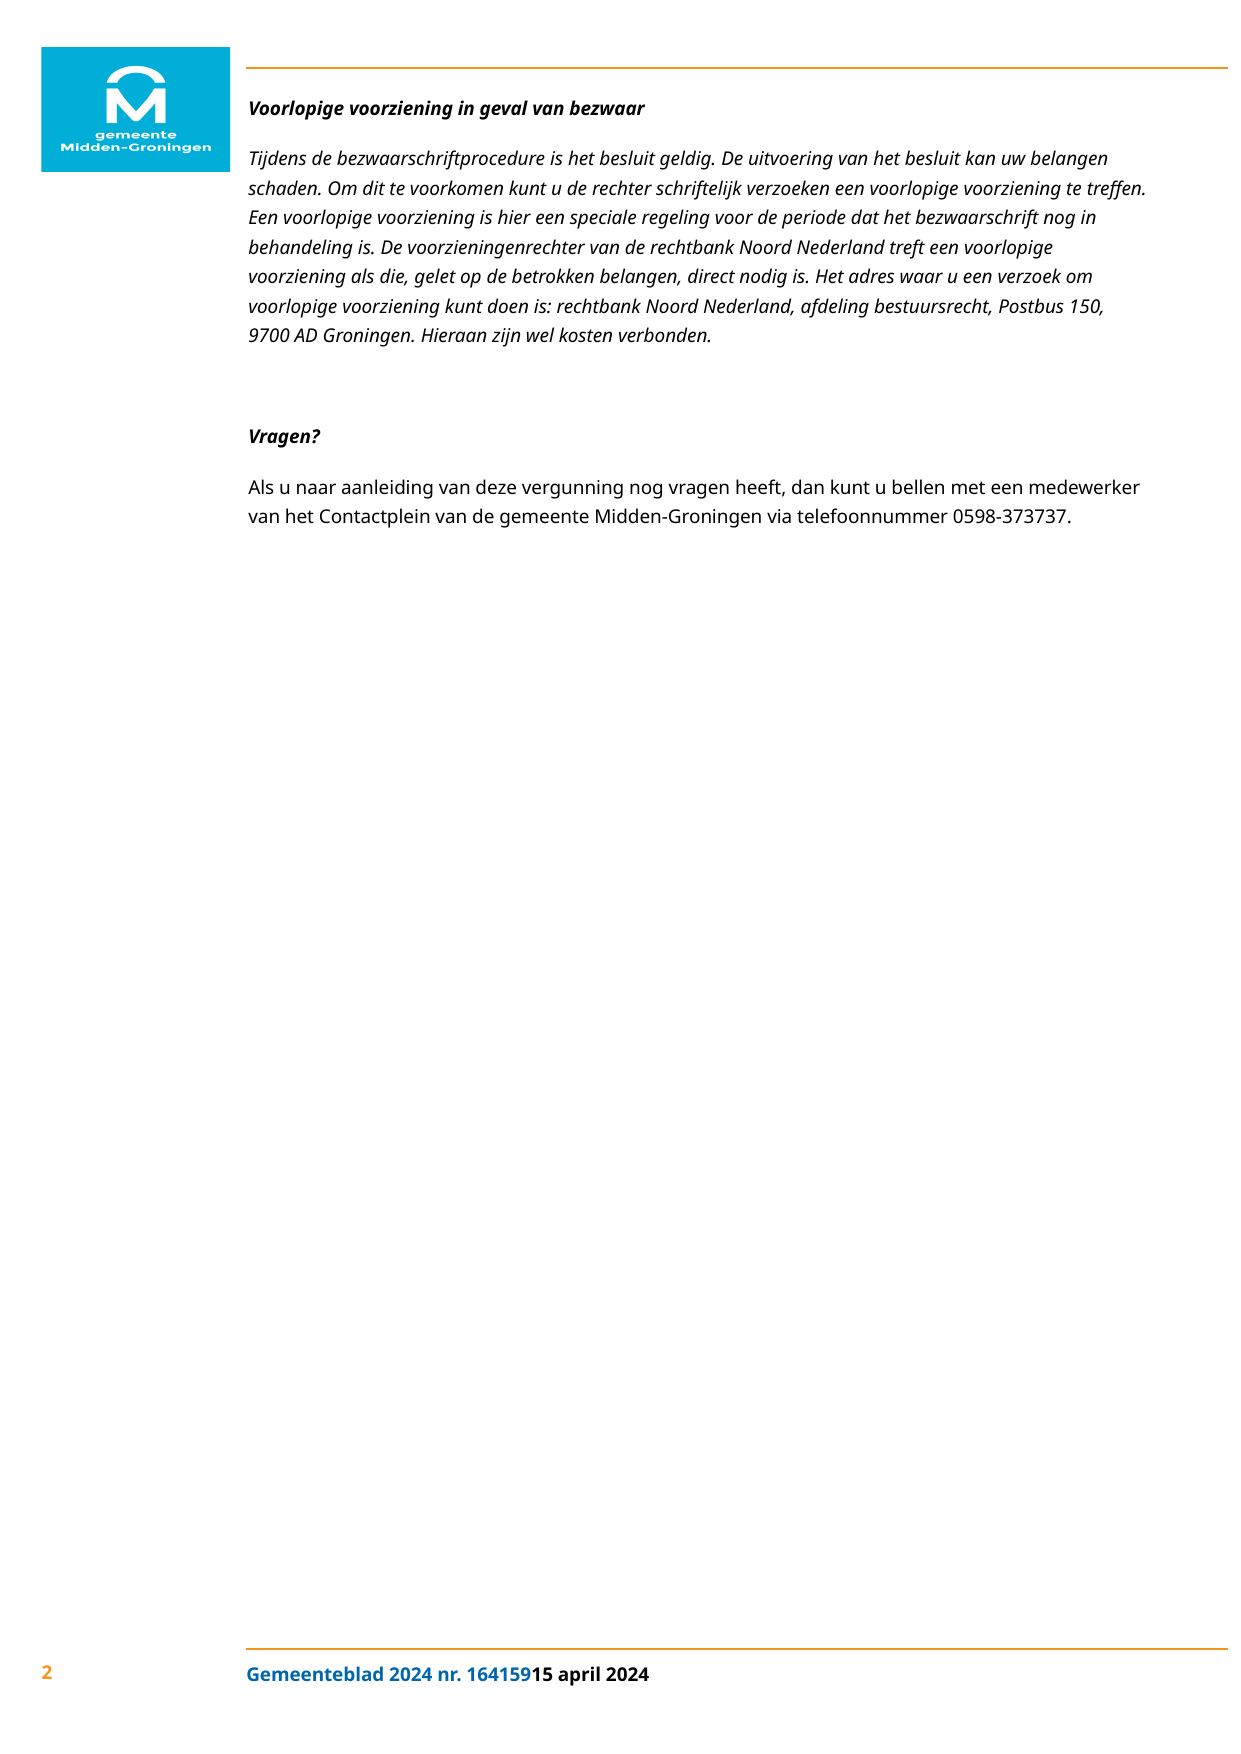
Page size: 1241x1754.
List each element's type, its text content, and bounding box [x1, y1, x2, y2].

picture [184, 146, 190, 153]
text Vragen? [248, 423, 1152, 449]
picture [107, 89, 165, 122]
text Voorlopige voorziening in geval van bezwaar [248, 95, 1152, 121]
text Tijdens de bezwaarschriftprocedure is het besluit geldig. De uitvoering van het besluit kan uw belangen schaden. Om dit te voorkomen kunt u de rechter schriftelijk verzoeken een voorlopige voorziening te treffen. Een voorlopige voorziening is hier een speciale regeling voor de periode dat het bezwaarschrift nog in behandeling is. De voorzieningenrechter van de rechtbank Noord Nederland treft een voorlopige voorziening als die, gelet op de betrokken belangen, direct nodig is. Het adres waar u een verzoek om voorlopige voorziening kunt doen is: rechtbank Noord Nederland, afdeling bestuursrecht, Postbus 150, 9700 AD Groningen. Hieraan zijn wel kosten verbonden. [248, 145, 1152, 348]
text Als u naar aanleiding van deze vergunning nog vragen heeft, dan kunt u bellen met een medewerker van het Contactplein van de gemeente Midden-Groningen via telefoonnummer 0598-373737. [248, 474, 1152, 529]
picture [108, 66, 164, 82]
